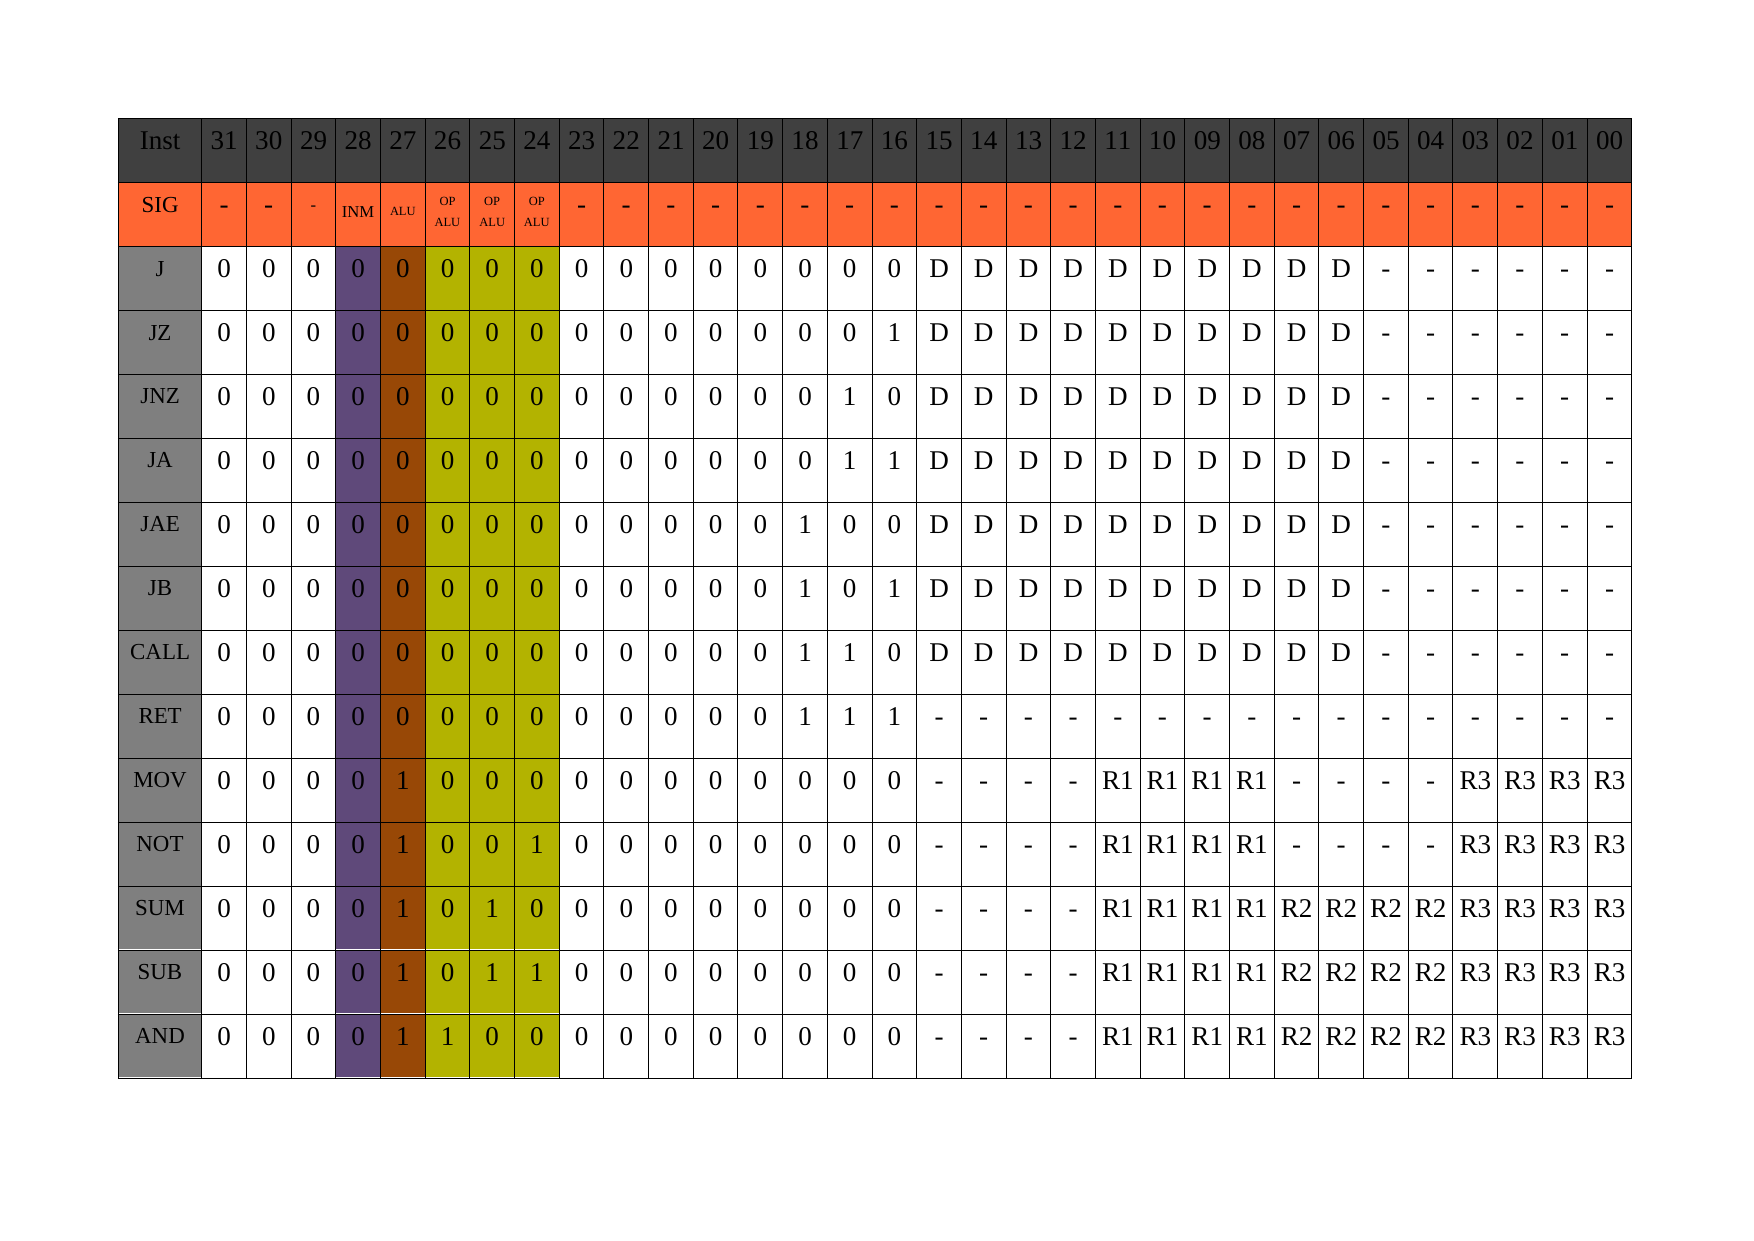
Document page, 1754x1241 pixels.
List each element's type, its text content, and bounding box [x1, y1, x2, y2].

table_cell 0 [738, 631, 782, 694]
table_cell R1 [1096, 1015, 1140, 1077]
table_cell 0 [202, 631, 246, 694]
table_cell 1 [873, 567, 916, 630]
table_cell R1 [1096, 759, 1140, 822]
table_cell 0 [783, 1015, 827, 1077]
table_cell - [828, 183, 872, 246]
table_cell R3 [1588, 823, 1631, 886]
table_cell 0 [381, 439, 425, 502]
table_cell - [1409, 439, 1452, 502]
table_cell 0 [783, 439, 827, 502]
table_cell 0 [873, 375, 916, 438]
table_cell D [1230, 375, 1274, 438]
table_cell D [1007, 631, 1050, 694]
table_cell D [1051, 567, 1095, 630]
table_cell 0 [336, 823, 380, 886]
table_cell 0 [426, 631, 469, 694]
table_cell R3 [1498, 887, 1542, 949]
table_cell 0 [336, 1015, 380, 1077]
table_cell 0 [738, 759, 782, 822]
table_cell D [1185, 631, 1229, 694]
table_header 01 [1543, 119, 1587, 182]
table_cell 0 [292, 375, 335, 438]
table_cell R1 [1185, 951, 1229, 1013]
table_cell - [962, 759, 1006, 822]
table_cell 0 [515, 887, 559, 949]
table_cell - [560, 183, 603, 246]
table_cell 0 [560, 823, 603, 886]
table_cell 0 [292, 567, 335, 630]
table_cell 0 [470, 759, 514, 822]
table_cell 0 [873, 951, 916, 1013]
table_cell SUM [119, 887, 201, 949]
table_cell 0 [292, 951, 335, 1013]
table_cell D [1096, 439, 1140, 502]
table_cell 0 [247, 503, 291, 566]
table_cell 0 [292, 311, 335, 374]
table_cell - [1364, 567, 1408, 630]
table_cell 0 [604, 887, 648, 949]
table_cell 1 [828, 375, 872, 438]
table_cell 0 [470, 503, 514, 566]
table_cell D [1275, 247, 1318, 310]
table_header 12 [1051, 119, 1095, 182]
table_cell 0 [202, 311, 246, 374]
table_cell - [1364, 759, 1408, 822]
table_cell 0 [336, 951, 380, 1013]
table_cell 0 [694, 247, 737, 310]
table_header 08 [1230, 119, 1274, 182]
table_header 11 [1096, 119, 1140, 182]
table_cell 0 [381, 631, 425, 694]
table_cell 0 [649, 695, 693, 758]
table_cell - [1498, 183, 1542, 246]
table_cell 0 [292, 439, 335, 502]
table_header 07 [1275, 119, 1318, 182]
table_cell 0 [336, 695, 380, 758]
table_cell D [917, 631, 961, 694]
table_cell D [1141, 311, 1184, 374]
table_cell - [962, 695, 1006, 758]
table_cell D [1096, 631, 1140, 694]
table_cell 0 [783, 759, 827, 822]
table_cell D [1185, 375, 1229, 438]
table_cell D [962, 439, 1006, 502]
table_header 13 [1007, 119, 1050, 182]
table_cell R1 [1141, 951, 1184, 1013]
table_cell R3 [1453, 887, 1497, 949]
table_cell R3 [1453, 759, 1497, 822]
table_cell D [962, 503, 1006, 566]
table_cell D [1051, 247, 1095, 310]
table_cell D [1051, 311, 1095, 374]
table_cell D [1096, 311, 1140, 374]
table_header 06 [1319, 119, 1363, 182]
table_cell - [917, 1015, 961, 1077]
table_header 22 [604, 119, 648, 182]
table_cell 0 [649, 439, 693, 502]
table_cell 0 [292, 695, 335, 758]
table_cell 0 [738, 1015, 782, 1077]
table_cell 0 [247, 247, 291, 310]
table_cell - [694, 183, 737, 246]
table_cell D [1319, 311, 1363, 374]
table_cell R1 [1141, 759, 1184, 822]
table_cell 0 [247, 823, 291, 886]
table_cell 0 [604, 503, 648, 566]
table_cell 1 [783, 631, 827, 694]
table_cell - [1364, 823, 1408, 886]
table_cell - [1007, 887, 1050, 949]
table_cell JA [119, 439, 201, 502]
table_cell 0 [649, 311, 693, 374]
table_cell OP ALU [470, 183, 514, 246]
table_cell 0 [336, 567, 380, 630]
table_cell - [1364, 375, 1408, 438]
table_cell 1 [873, 311, 916, 374]
table_cell 0 [604, 247, 648, 310]
table_cell 1 [783, 567, 827, 630]
table_cell 0 [649, 823, 693, 886]
table_cell 0 [202, 887, 246, 949]
table_cell R1 [1096, 823, 1140, 886]
table_cell R2 [1319, 1015, 1363, 1077]
table_cell 0 [738, 247, 782, 310]
table_cell OP ALU [515, 183, 559, 246]
table_cell 0 [694, 951, 737, 1013]
table_cell - [1230, 695, 1274, 758]
table_cell D [1275, 439, 1318, 502]
table_cell D [1275, 567, 1318, 630]
table_cell 0 [292, 759, 335, 822]
table_cell - [1543, 567, 1587, 630]
table_cell R1 [1230, 759, 1274, 822]
table_cell 1 [470, 887, 514, 949]
table_cell AND [119, 1015, 201, 1077]
table_cell 0 [515, 375, 559, 438]
table_cell 0 [336, 887, 380, 949]
table_cell R3 [1543, 951, 1587, 1013]
table_cell 1 [515, 823, 559, 886]
table_cell D [1007, 439, 1050, 502]
table_header 04 [1409, 119, 1452, 182]
table_cell D [1319, 375, 1363, 438]
table_cell 0 [604, 631, 648, 694]
table_cell D [1051, 631, 1095, 694]
table_cell R1 [1230, 951, 1274, 1013]
table_cell R2 [1275, 887, 1318, 949]
table_cell 0 [738, 311, 782, 374]
table_cell R3 [1498, 951, 1542, 1013]
table_cell 0 [247, 887, 291, 949]
table_cell OP ALU [426, 183, 469, 246]
table_cell R3 [1588, 951, 1631, 1013]
table_cell D [1185, 247, 1229, 310]
table_cell R1 [1230, 887, 1274, 949]
table_cell - [1543, 375, 1587, 438]
table_cell 0 [604, 823, 648, 886]
table_cell - [1453, 311, 1497, 374]
table_cell SUB [119, 951, 201, 1013]
table_cell 0 [470, 823, 514, 886]
table_cell 0 [783, 375, 827, 438]
table_cell 0 [604, 439, 648, 502]
table_cell - [1588, 247, 1631, 310]
table_cell 0 [202, 1015, 246, 1077]
table_cell JB [119, 567, 201, 630]
table_cell - [1141, 183, 1184, 246]
table_cell - [917, 887, 961, 949]
table_cell 0 [738, 503, 782, 566]
table_cell R3 [1453, 951, 1497, 1013]
table_cell 0 [515, 503, 559, 566]
table_cell - [1588, 375, 1631, 438]
table_cell 1 [381, 759, 425, 822]
table_cell R3 [1543, 759, 1587, 822]
table_header 27 [381, 119, 425, 182]
table_cell R2 [1275, 951, 1318, 1013]
table_cell - [1588, 567, 1631, 630]
table_cell 0 [560, 567, 603, 630]
table_cell 0 [470, 375, 514, 438]
table_cell R1 [1230, 1015, 1274, 1077]
table_cell 0 [560, 439, 603, 502]
table_header 24 [515, 119, 559, 182]
table_cell 0 [828, 567, 872, 630]
table_cell 1 [828, 695, 872, 758]
table_cell R1 [1141, 823, 1184, 886]
table_cell 0 [560, 631, 603, 694]
table_cell 0 [202, 823, 246, 886]
table_cell D [1275, 375, 1318, 438]
table_cell 0 [738, 439, 782, 502]
table_cell 0 [649, 567, 693, 630]
table_cell 0 [604, 567, 648, 630]
table_cell R1 [1185, 1015, 1229, 1077]
table_cell 0 [873, 1015, 916, 1077]
table_cell D [917, 311, 961, 374]
table_cell 1 [515, 951, 559, 1013]
table_cell - [1185, 695, 1229, 758]
table_cell 0 [828, 1015, 872, 1077]
table_cell D [1275, 311, 1318, 374]
table_cell D [917, 439, 961, 502]
table_cell 0 [381, 247, 425, 310]
table_cell - [738, 183, 782, 246]
table_cell 0 [560, 695, 603, 758]
table_cell - [1453, 375, 1497, 438]
table_cell - [962, 951, 1006, 1013]
table_cell 0 [873, 823, 916, 886]
table_cell R2 [1364, 951, 1408, 1013]
table_cell 0 [292, 503, 335, 566]
table_cell - [1007, 183, 1050, 246]
table_header 19 [738, 119, 782, 182]
table_cell - [1498, 503, 1542, 566]
table_cell 1 [828, 439, 872, 502]
table_cell RET [119, 695, 201, 758]
table_cell 1 [381, 951, 425, 1013]
table_cell 0 [202, 759, 246, 822]
table_cell D [1319, 631, 1363, 694]
table_cell D [1141, 567, 1184, 630]
table_cell 1 [828, 631, 872, 694]
table_cell D [1275, 631, 1318, 694]
table_cell D [1185, 311, 1229, 374]
table_cell 0 [426, 311, 469, 374]
table_cell 0 [649, 1015, 693, 1077]
table_cell - [917, 759, 961, 822]
table_cell R3 [1543, 823, 1587, 886]
table_cell 0 [873, 887, 916, 949]
table_cell - [1319, 823, 1363, 886]
table_cell 1 [783, 503, 827, 566]
table_cell SIG [119, 183, 201, 246]
table_cell 0 [873, 759, 916, 822]
table_cell 0 [694, 311, 737, 374]
table_cell R3 [1453, 823, 1497, 886]
table_cell - [1409, 823, 1452, 886]
table_cell - [1275, 183, 1318, 246]
table_cell 0 [604, 311, 648, 374]
table_header 23 [560, 119, 603, 182]
table_cell 0 [470, 695, 514, 758]
table_cell 0 [247, 567, 291, 630]
table_cell - [1409, 247, 1452, 310]
table_cell D [1007, 311, 1050, 374]
table_cell R1 [1141, 1015, 1184, 1077]
table_cell - [1409, 375, 1452, 438]
table_cell - [1319, 183, 1363, 246]
table_cell - [202, 183, 246, 246]
table_cell 0 [336, 375, 380, 438]
table_header 05 [1364, 119, 1408, 182]
table_cell R3 [1543, 1015, 1587, 1077]
table_cell - [604, 183, 648, 246]
table_cell 0 [336, 631, 380, 694]
table_header 09 [1185, 119, 1229, 182]
table_cell - [1051, 1015, 1095, 1077]
table_cell 0 [828, 823, 872, 886]
table_cell D [1230, 503, 1274, 566]
table_cell 0 [560, 1015, 603, 1077]
table_cell - [1007, 759, 1050, 822]
table_cell MOV [119, 759, 201, 822]
table_cell 0 [604, 375, 648, 438]
table_cell 1 [873, 439, 916, 502]
table_cell JNZ [119, 375, 201, 438]
table_cell - [1498, 247, 1542, 310]
table_cell - [962, 823, 1006, 886]
table_cell - [1498, 695, 1542, 758]
table_cell 0 [336, 759, 380, 822]
table_cell 0 [694, 887, 737, 949]
table_cell 0 [426, 439, 469, 502]
table_cell - [1543, 439, 1587, 502]
table_cell D [962, 631, 1006, 694]
table_cell D [917, 567, 961, 630]
table_cell - [1364, 247, 1408, 310]
table_cell 0 [336, 439, 380, 502]
table_cell R2 [1364, 1015, 1408, 1077]
table_cell R3 [1588, 759, 1631, 822]
table_cell - [1453, 503, 1497, 566]
table_cell - [1096, 695, 1140, 758]
table_cell - [917, 695, 961, 758]
table_cell 0 [247, 631, 291, 694]
table_cell - [1498, 311, 1542, 374]
table_cell - [1543, 503, 1587, 566]
table_header 00 [1588, 119, 1631, 182]
table_cell - [1453, 695, 1497, 758]
table_cell 0 [694, 503, 737, 566]
table_cell R3 [1588, 1015, 1631, 1077]
table_cell - [1543, 247, 1587, 310]
table_header 28 [336, 119, 380, 182]
table_cell - [1364, 695, 1408, 758]
table_cell 0 [470, 247, 514, 310]
table_cell 0 [738, 951, 782, 1013]
table_cell - [1275, 759, 1318, 822]
table_cell J [119, 247, 201, 310]
table_cell 0 [247, 375, 291, 438]
table_cell D [1007, 375, 1050, 438]
table_cell D [1051, 503, 1095, 566]
table_cell 1 [470, 951, 514, 1013]
table_cell - [1588, 695, 1631, 758]
table_cell - [1543, 311, 1587, 374]
table_header 18 [783, 119, 827, 182]
table_cell 0 [649, 887, 693, 949]
table_cell 0 [560, 887, 603, 949]
table_cell - [1319, 759, 1363, 822]
table_cell 0 [470, 1015, 514, 1077]
table_cell - [917, 183, 961, 246]
table_cell - [783, 183, 827, 246]
table_header 17 [828, 119, 872, 182]
table_cell R1 [1141, 887, 1184, 949]
table_cell 0 [247, 1015, 291, 1077]
table_cell - [1498, 567, 1542, 630]
table_cell 0 [470, 631, 514, 694]
table_cell 0 [828, 247, 872, 310]
table_cell 0 [694, 759, 737, 822]
table_cell 0 [694, 567, 737, 630]
table_cell - [1319, 695, 1363, 758]
table_cell 0 [470, 311, 514, 374]
table_cell - [1453, 439, 1497, 502]
table_cell 0 [247, 951, 291, 1013]
table_cell 0 [560, 951, 603, 1013]
table_cell - [1007, 951, 1050, 1013]
table_cell - [1543, 695, 1587, 758]
table_cell 0 [426, 887, 469, 949]
table_cell R2 [1319, 887, 1363, 949]
table_cell 0 [738, 375, 782, 438]
table_cell - [1588, 631, 1631, 694]
table_cell - [917, 823, 961, 886]
table_cell D [1051, 439, 1095, 502]
table_cell 0 [738, 567, 782, 630]
table_cell - [1543, 183, 1587, 246]
table_cell 0 [202, 375, 246, 438]
table_cell D [1096, 375, 1140, 438]
table_cell 0 [247, 759, 291, 822]
table_cell 0 [426, 823, 469, 886]
table_cell 0 [828, 759, 872, 822]
table_cell 0 [336, 503, 380, 566]
table_cell R3 [1498, 1015, 1542, 1077]
table_cell D [917, 503, 961, 566]
table_cell 0 [604, 951, 648, 1013]
table_cell 0 [649, 631, 693, 694]
table_cell R3 [1498, 823, 1542, 886]
table_cell - [1007, 1015, 1050, 1077]
table_cell - [962, 887, 1006, 949]
table_cell R1 [1185, 887, 1229, 949]
table_cell D [962, 247, 1006, 310]
table_cell 1 [381, 1015, 425, 1077]
table_cell 0 [336, 311, 380, 374]
table_cell D [917, 375, 961, 438]
table_cell - [1275, 695, 1318, 758]
table_cell D [1275, 503, 1318, 566]
table_cell D [1230, 247, 1274, 310]
table_cell 0 [336, 247, 380, 310]
table_cell D [1319, 567, 1363, 630]
table_cell NOT [119, 823, 201, 886]
table_cell - [1364, 503, 1408, 566]
table_cell - [649, 183, 693, 246]
table_header 29 [292, 119, 335, 182]
table_cell 0 [202, 439, 246, 502]
table_cell D [1141, 439, 1184, 502]
table_cell D [1141, 631, 1184, 694]
table_cell 0 [381, 695, 425, 758]
table_cell R2 [1409, 951, 1452, 1013]
table_cell 0 [381, 503, 425, 566]
table_cell 0 [649, 247, 693, 310]
table_cell D [962, 567, 1006, 630]
table_cell - [247, 183, 291, 246]
table_cell D [1096, 567, 1140, 630]
table_cell 0 [783, 311, 827, 374]
table_cell - [1275, 823, 1318, 886]
table_cell - [1364, 439, 1408, 502]
table_cell 0 [604, 695, 648, 758]
table_cell 0 [649, 375, 693, 438]
table_cell - [1588, 183, 1631, 246]
table_cell R1 [1096, 887, 1140, 949]
table_cell 0 [694, 1015, 737, 1077]
table_cell D [1230, 567, 1274, 630]
table_cell R2 [1275, 1015, 1318, 1077]
table_cell D [962, 311, 1006, 374]
table_cell 0 [738, 695, 782, 758]
table_cell D [1141, 247, 1184, 310]
table_cell R2 [1409, 887, 1452, 949]
table_cell R1 [1096, 951, 1140, 1013]
table_cell 0 [247, 695, 291, 758]
table_cell 0 [828, 503, 872, 566]
table_cell - [1051, 823, 1095, 886]
table_cell 0 [649, 759, 693, 822]
table_cell 0 [292, 631, 335, 694]
table_cell 0 [515, 567, 559, 630]
table_cell - [917, 951, 961, 1013]
table_cell R1 [1185, 823, 1229, 886]
table_cell D [1141, 375, 1184, 438]
table_cell 0 [470, 439, 514, 502]
table_cell 0 [426, 951, 469, 1013]
table_cell 0 [738, 887, 782, 949]
table_cell D [1185, 567, 1229, 630]
table_header 21 [649, 119, 693, 182]
table_cell - [1498, 439, 1542, 502]
table_cell R1 [1230, 823, 1274, 886]
table_cell 0 [649, 951, 693, 1013]
table_cell 0 [426, 695, 469, 758]
table_cell - [1409, 311, 1452, 374]
table_cell 1 [426, 1015, 469, 1077]
table_cell 0 [783, 887, 827, 949]
table_header Inst [119, 119, 201, 182]
table_cell D [1319, 439, 1363, 502]
table_header 10 [1141, 119, 1184, 182]
table_cell 0 [381, 375, 425, 438]
table_cell 0 [292, 247, 335, 310]
table_cell - [962, 1015, 1006, 1077]
table_cell 0 [873, 247, 916, 310]
table_cell - [1051, 951, 1095, 1013]
table_cell JZ [119, 311, 201, 374]
table_cell 0 [292, 1015, 335, 1077]
table_cell - [1543, 631, 1587, 694]
table_cell - [1409, 503, 1452, 566]
table_cell R2 [1409, 1015, 1452, 1077]
table_cell - [962, 183, 1006, 246]
table_cell 0 [828, 887, 872, 949]
table_cell 1 [381, 887, 425, 949]
table_cell 0 [515, 759, 559, 822]
table_cell - [1498, 631, 1542, 694]
table_cell R1 [1185, 759, 1229, 822]
table_cell 0 [515, 311, 559, 374]
table_cell D [1096, 247, 1140, 310]
table_cell D [1141, 503, 1184, 566]
table_cell R2 [1364, 887, 1408, 949]
table_cell 0 [694, 439, 737, 502]
table_cell 0 [202, 951, 246, 1013]
table_cell - [1051, 887, 1095, 949]
table_cell D [1051, 375, 1095, 438]
table_cell 0 [292, 823, 335, 886]
table_cell - [1409, 631, 1452, 694]
table_cell D [1319, 247, 1363, 310]
table_cell INM [336, 183, 380, 246]
table_header 02 [1498, 119, 1542, 182]
table_cell - [1364, 311, 1408, 374]
table_cell - [1051, 183, 1095, 246]
table_cell R3 [1543, 887, 1587, 949]
table_cell 0 [560, 503, 603, 566]
table_cell 0 [560, 759, 603, 822]
table_cell CALL [119, 631, 201, 694]
table_cell - [1409, 759, 1452, 822]
table_cell - [1588, 311, 1631, 374]
table_cell D [1230, 311, 1274, 374]
table_cell 0 [694, 631, 737, 694]
table_cell - [1185, 183, 1229, 246]
table_cell 0 [247, 439, 291, 502]
table_cell 0 [470, 567, 514, 630]
table_cell - [1230, 183, 1274, 246]
table_cell - [1409, 183, 1452, 246]
table_cell 0 [426, 503, 469, 566]
table_cell D [1007, 567, 1050, 630]
table_cell 0 [202, 695, 246, 758]
table_cell 0 [292, 887, 335, 949]
table_cell - [873, 183, 916, 246]
table_cell - [1453, 183, 1497, 246]
table_cell 0 [828, 311, 872, 374]
table_cell D [1007, 503, 1050, 566]
table_header 15 [917, 119, 961, 182]
table_cell 0 [515, 1015, 559, 1077]
table_cell D [1185, 503, 1229, 566]
table_cell D [1007, 247, 1050, 310]
table_cell D [917, 247, 961, 310]
table_header 30 [247, 119, 291, 182]
table_cell - [1364, 183, 1408, 246]
table_cell - [1051, 759, 1095, 822]
table_cell JAE [119, 503, 201, 566]
table_cell 0 [202, 567, 246, 630]
table_cell D [962, 375, 1006, 438]
table_cell R3 [1588, 887, 1631, 949]
table_cell R3 [1453, 1015, 1497, 1077]
table_header 31 [202, 119, 246, 182]
table_cell 0 [604, 759, 648, 822]
table_cell R2 [1319, 951, 1363, 1013]
table_cell - [1364, 631, 1408, 694]
table_cell D [1319, 503, 1363, 566]
table_cell 0 [515, 695, 559, 758]
table_cell R3 [1498, 759, 1542, 822]
table_cell 0 [873, 631, 916, 694]
table_cell - [1141, 695, 1184, 758]
table_cell - [1051, 695, 1095, 758]
table_cell 0 [738, 823, 782, 886]
table_cell 0 [560, 247, 603, 310]
table_cell - [292, 183, 335, 246]
table_cell - [1007, 823, 1050, 886]
table_cell D [1230, 439, 1274, 502]
table_cell 0 [694, 375, 737, 438]
table_cell D [1230, 631, 1274, 694]
table_cell - [1498, 375, 1542, 438]
table_cell 0 [426, 247, 469, 310]
table_cell 0 [783, 951, 827, 1013]
table_cell 1 [873, 695, 916, 758]
table_cell - [1453, 247, 1497, 310]
table_cell - [1453, 567, 1497, 630]
table_cell D [1096, 503, 1140, 566]
table_cell 0 [381, 311, 425, 374]
table_cell 0 [426, 375, 469, 438]
table_header 16 [873, 119, 916, 182]
table_cell 0 [426, 567, 469, 630]
table_cell - [1588, 439, 1631, 502]
table_cell - [1453, 631, 1497, 694]
table_header 14 [962, 119, 1006, 182]
table_cell 0 [783, 247, 827, 310]
table_cell 0 [202, 247, 246, 310]
table_cell 0 [649, 503, 693, 566]
table_cell 0 [381, 567, 425, 630]
table_header 25 [470, 119, 514, 182]
table_cell 1 [783, 695, 827, 758]
table_cell 0 [694, 823, 737, 886]
table_cell - [1588, 503, 1631, 566]
table_cell - [1409, 695, 1452, 758]
table_header 20 [694, 119, 737, 182]
table_cell 0 [515, 439, 559, 502]
table_cell - [1409, 567, 1452, 630]
table_header 26 [426, 119, 469, 182]
table_cell 0 [560, 311, 603, 374]
table_header 03 [1453, 119, 1497, 182]
table_cell 0 [515, 247, 559, 310]
table_cell D [1185, 439, 1229, 502]
table_cell ALU [381, 183, 425, 246]
table_cell 0 [694, 695, 737, 758]
table_cell 0 [828, 951, 872, 1013]
table_cell - [1096, 183, 1140, 246]
table_cell 0 [426, 759, 469, 822]
table_cell 0 [873, 503, 916, 566]
table_cell 0 [247, 311, 291, 374]
table_cell - [1007, 695, 1050, 758]
table_cell 1 [381, 823, 425, 886]
table_cell 0 [604, 1015, 648, 1077]
table_cell 0 [202, 503, 246, 566]
table_cell 0 [783, 823, 827, 886]
table_cell 0 [515, 631, 559, 694]
table_cell 0 [560, 375, 603, 438]
